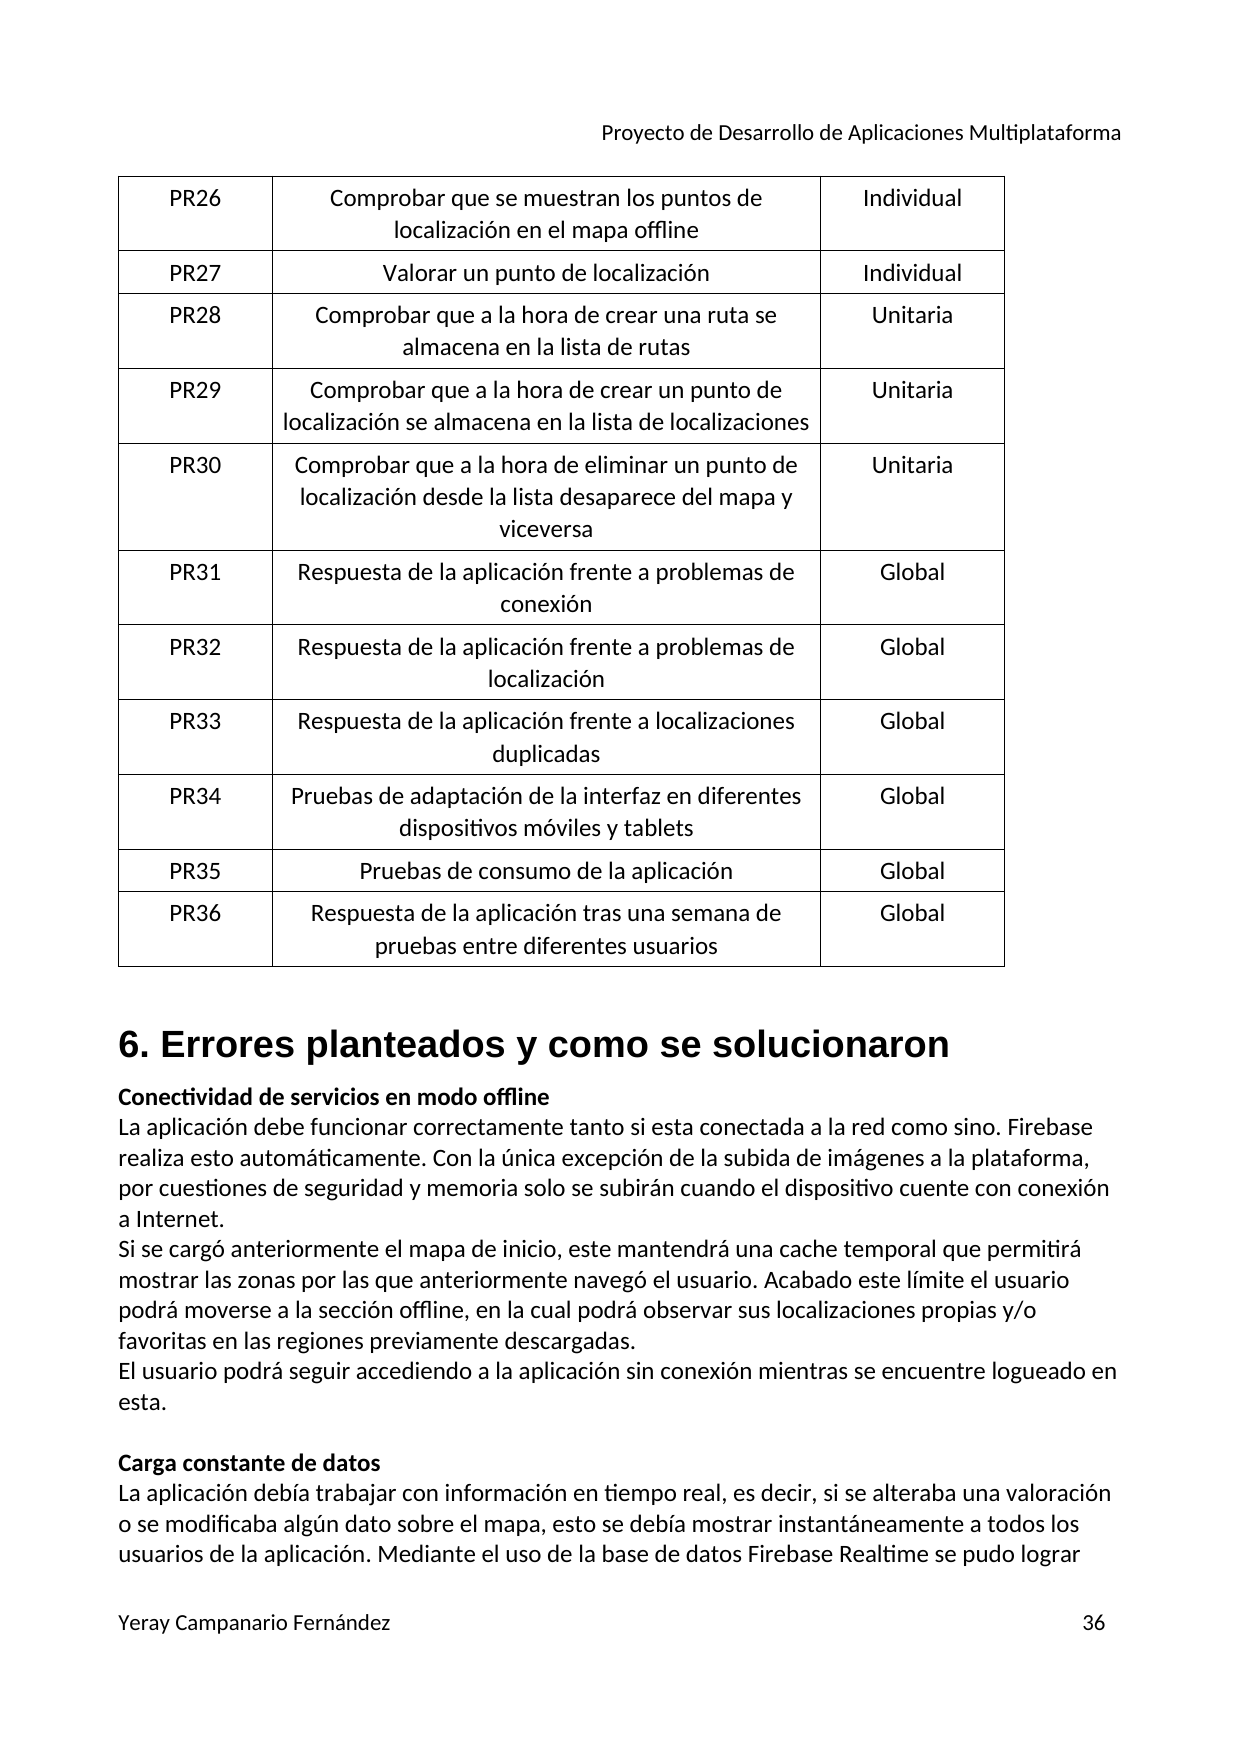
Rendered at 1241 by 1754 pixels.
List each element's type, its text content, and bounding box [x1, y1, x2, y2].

table_cell Comprobar que a la hora de eliminar un punto de localización desde la lista desaparece del mapa y viceversa [273, 444, 820, 549]
table_cell Unitaria [821, 369, 1004, 442]
table_cell Comprobar que se muestran los puntos de localización en el mapa offline [273, 177, 820, 250]
table_cell Individual [821, 177, 1004, 250]
text La aplicación debía trabajar con información en tiempo real, es decir, si se alteraba una valoración o se modificaba algún dato sobre el mapa, esto se debía mostrar instantáneamente a todos los usuarios de la aplicación. Mediante el uso de la base de datos Firebase Realtime se pudo lograr [118, 1478, 1122, 1569]
table_cell Global [821, 700, 1004, 774]
table_cell PR34 [119, 775, 272, 849]
text El usuario podrá seguir accediendo a la aplicación sin conexión mientras se encuentre logueado en esta. [118, 1356, 1122, 1417]
table_cell Respuesta de la aplicación tras una semana de pruebas entre diferentes usuarios [273, 892, 820, 966]
text Carga constante de datos [118, 1447, 1122, 1478]
table_cell PR29 [119, 369, 272, 442]
table_cell PR27 [119, 251, 272, 293]
table_cell PR36 [119, 892, 272, 966]
table_cell Individual [821, 251, 1004, 293]
table_cell PR26 [119, 177, 272, 250]
table_cell PR28 [119, 294, 272, 368]
table_cell PR35 [119, 850, 272, 891]
table_cell Unitaria [821, 294, 1004, 368]
text Si se cargó anteriormente el mapa de inicio, este mantendrá una cache temporal que permitirá mostrar las zonas por las que anteriormente navegó el usuario. Acabado este límite el usuario podrá moverse a la sección offline, en la cual podrá observar sus localizaciones propias y/o favoritas en las regiones previamente descargadas. [118, 1233, 1122, 1356]
table_cell Pruebas de adaptación de la interfaz en diferentes dispositivos móviles y tablets [273, 775, 820, 849]
table_cell Unitaria [821, 444, 1004, 549]
table_cell PR30 [119, 444, 272, 549]
table_cell Global [821, 892, 1004, 966]
table_cell Global [821, 551, 1004, 624]
table_cell Pruebas de consumo de la aplicación [273, 850, 820, 891]
table_cell Global [821, 775, 1004, 849]
table_cell PR32 [119, 625, 272, 699]
table_cell Comprobar que a la hora de crear una ruta se almacena en la lista de rutas [273, 294, 820, 368]
table_cell Global [821, 850, 1004, 891]
table_cell Comprobar que a la hora de crear un punto de localización se almacena en la lista de localizaciones [273, 369, 820, 442]
table_cell Respuesta de la aplicación frente a localizaciones duplicadas [273, 700, 820, 774]
subtitle 6. Errores planteados y como se solucionaron [118, 1022, 1122, 1066]
text Conectividad de servicios en modo offline [118, 1081, 1122, 1111]
table_cell Valorar un punto de localización [273, 251, 820, 293]
text La aplicación debe funcionar correctamente tanto si esta conectada a la red como sino. Firebase realiza esto automáticamente. Con la única excepción de la subida de imágenes a la plataforma, por cuestiones de seguridad y memoria solo se subirán cuando el dispositivo cuente con conexión a Internet. [118, 1111, 1122, 1233]
table_cell Respuesta de la aplicación frente a problemas de localización [273, 625, 820, 699]
table_cell Respuesta de la aplicación frente a problemas de conexión [273, 551, 820, 624]
table_cell PR31 [119, 551, 272, 624]
table_cell Global [821, 625, 1004, 699]
table_cell PR33 [119, 700, 272, 774]
